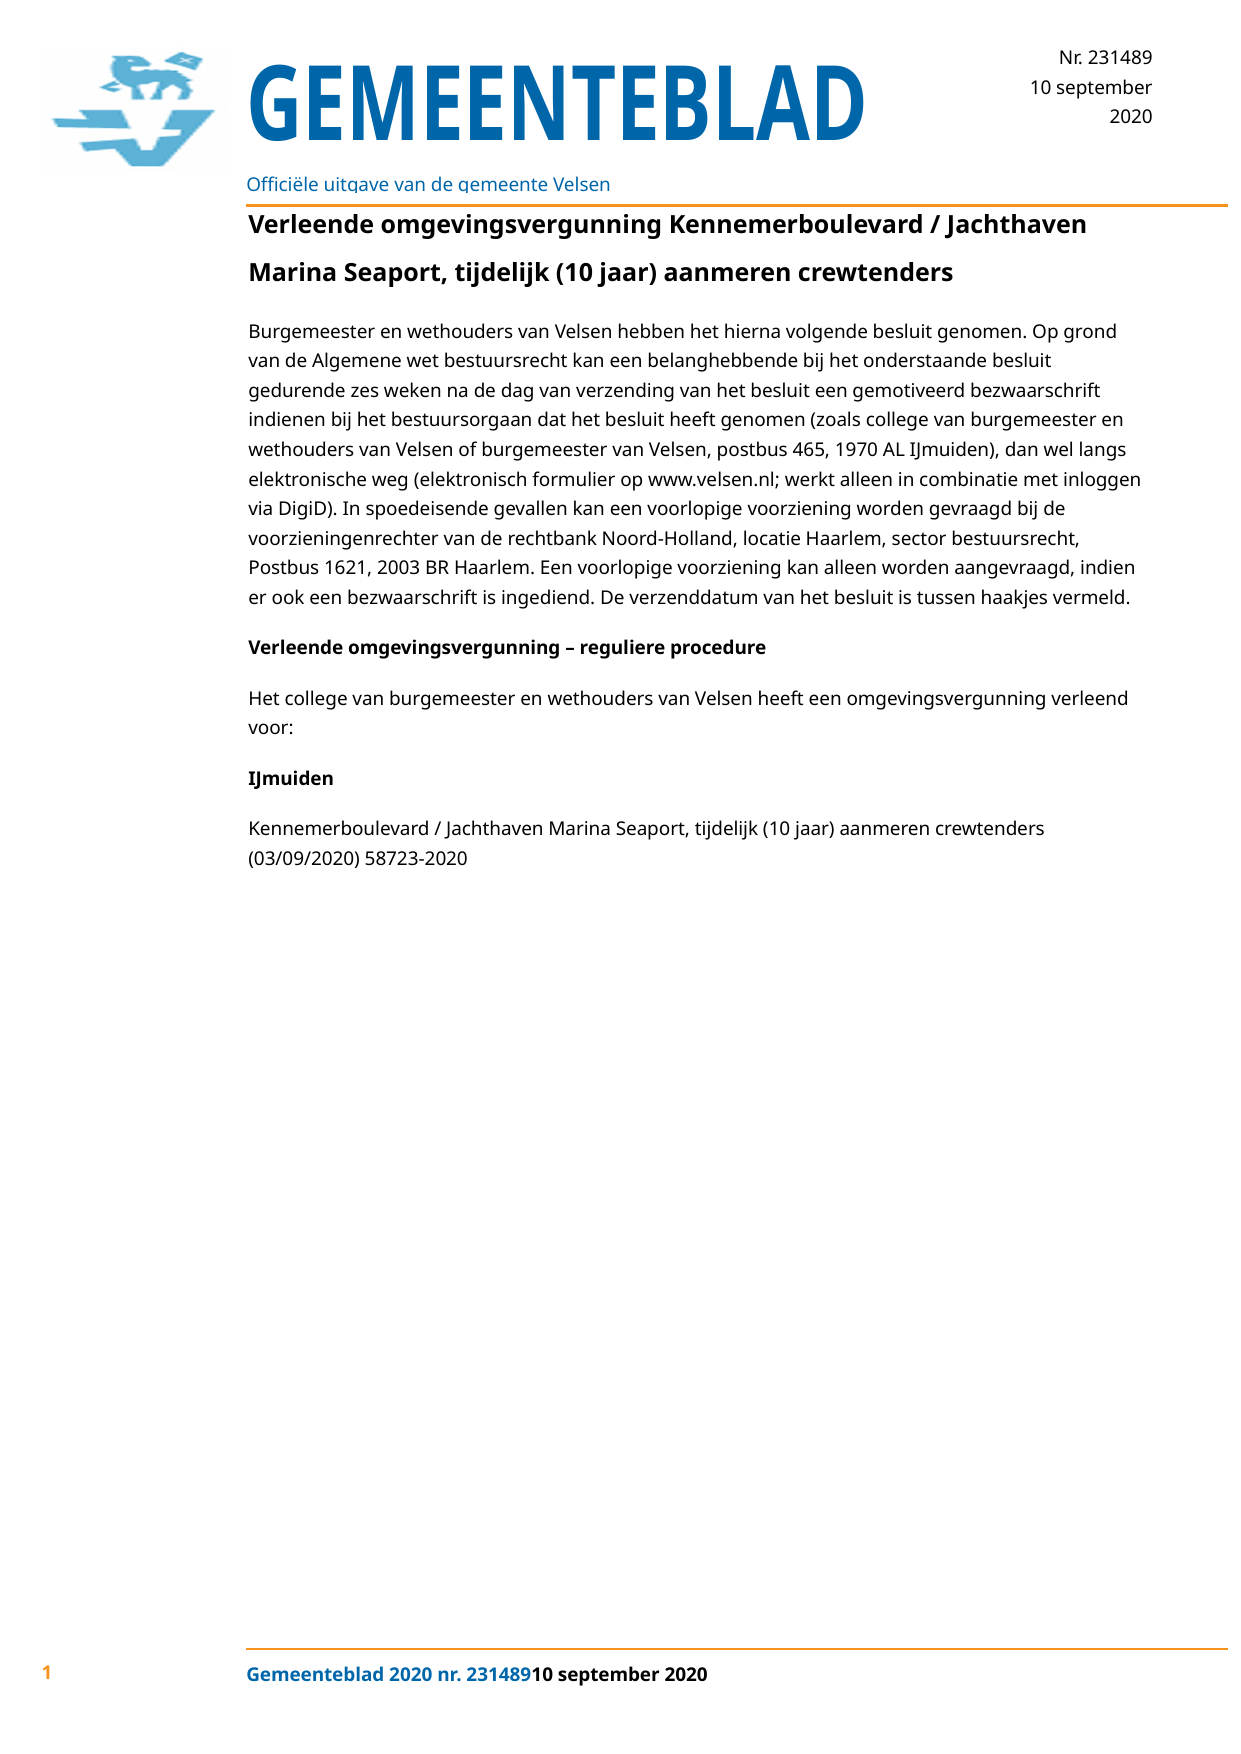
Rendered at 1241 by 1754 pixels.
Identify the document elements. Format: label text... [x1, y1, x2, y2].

text Kennemerboulevard / Jachthaven Marina Seaport, tijdelijk (10 jaar) aanmeren crewtenders (03/09/2020) 58723-2020 [248, 815, 1152, 871]
picture [41, 47, 231, 172]
text Verleende omgevingsvergunning Kennemerboulevard / Jachthaven Marina Seaport, tijdelijk (10 jaar) aanmeren crewtenders [248, 207, 1152, 288]
text Verleende omgevingsvergunning – reguliere procedure [248, 634, 1152, 660]
text Burgemeester en wethouders van Velsen hebben het hierna volgende besluit genomen. Op grond van de Algemene wet bestuursrecht kan een belanghebbende bij het onderstaande besluit gedurende zes weken na de dag van verzending van het besluit een gemotiveerd bezwaarschrift indienen bij het bestuursorgaan dat het besluit heeft genomen (zoals college van burgemeester en wethouders van Velsen of burgemeester van Velsen, postbus 465, 1970 AL IJmuiden), dan wel langs elektronische weg (elektronisch formulier op www.velsen.nl; werkt alleen in combinatie met inloggen via DigiD). In spoedeisende gevallen kan een voorlopige voorziening worden gevraagd bij de voorzieningenrechter van de rechtbank Noord-Holland, locatie Haarlem, sector bestuursrecht, Postbus 1621, 2003 BR Haarlem. Een voorlopige voorziening kan alleen worden aangevraagd, indien er ook een bezwaarschrift is ingediend. De verzenddatum van het besluit is tussen haakjes vermeld. [248, 318, 1152, 610]
text IJmuiden [248, 765, 1152, 791]
text Het college van burgemeester en wethouders van Velsen heeft een omgevingsvergunning verleend voor: [248, 685, 1152, 740]
